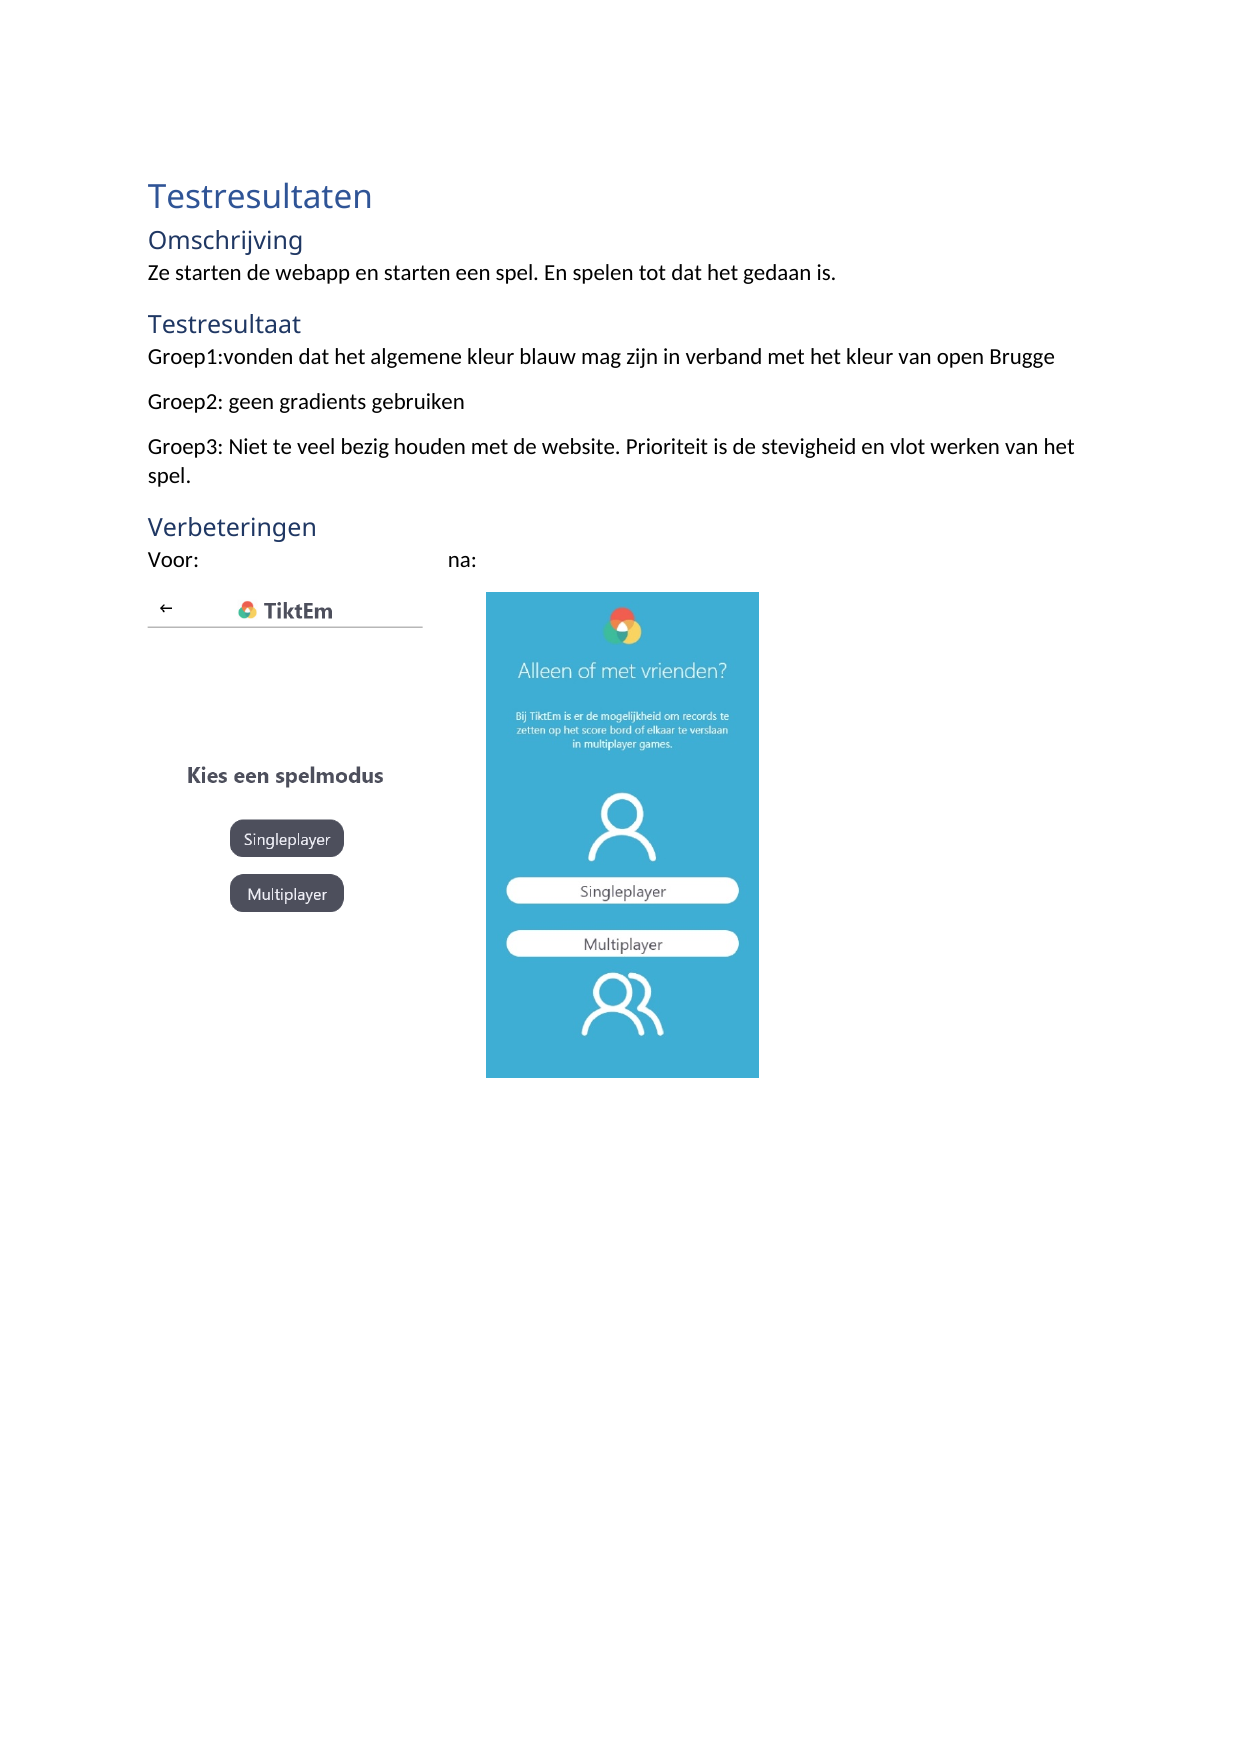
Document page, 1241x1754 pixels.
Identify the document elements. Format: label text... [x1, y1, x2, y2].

text Voor: na: [148, 545, 1093, 573]
text Groep3: Niet te veel bezig houden met de website. Prioriteit is de stevigheid en vlot werken van het spel. [148, 432, 1093, 489]
subtitle Verbeteringen [148, 510, 1093, 544]
subtitle Testresultaten [148, 173, 1093, 218]
text Ze starten de webapp en starten een spel. En spelen tot dat het gedaan is. [148, 258, 1093, 286]
subtitle Omschrijving [148, 223, 1093, 257]
subtitle Testresultaat [148, 307, 1093, 341]
text Groep2: geen gradients gebruiken [148, 387, 1093, 415]
text Groep1:vonden dat het algemene kleur blauw mag zijn in verband met het kleur van open Brugge [148, 342, 1093, 370]
